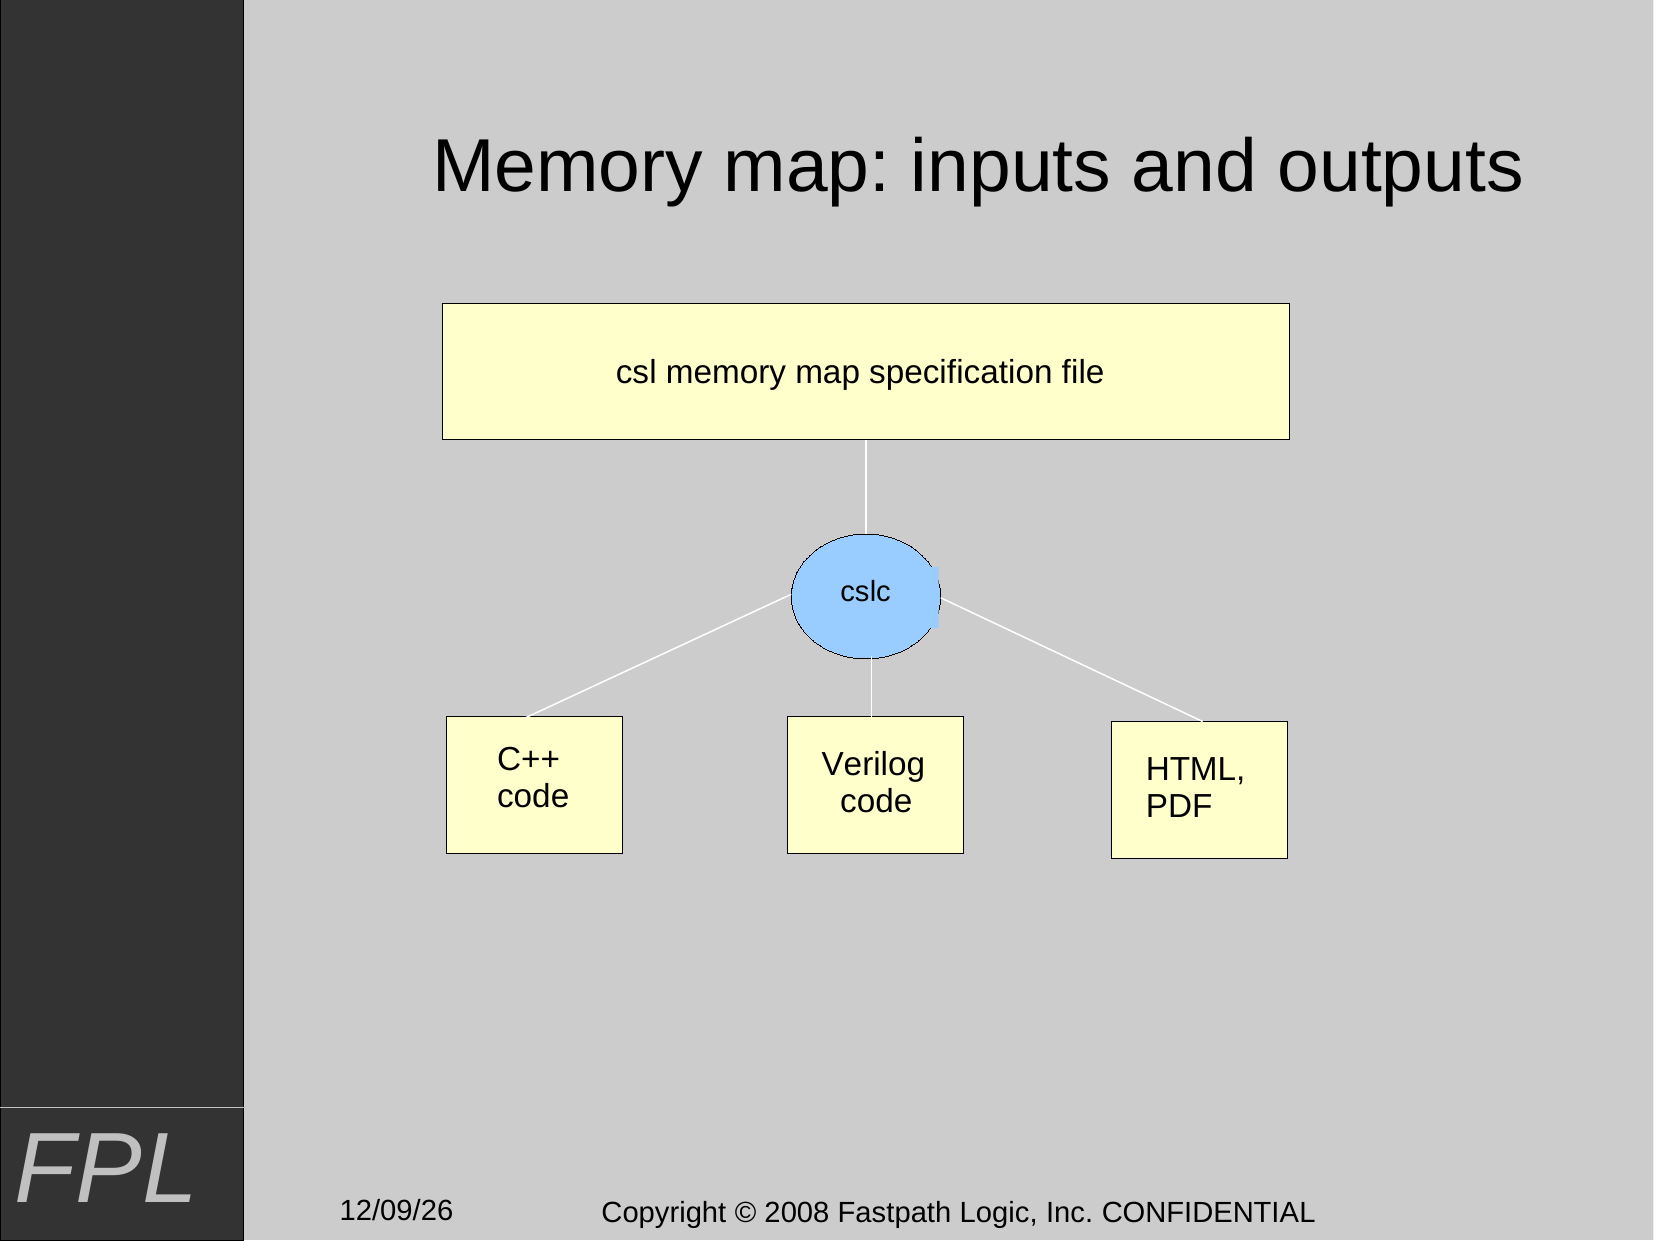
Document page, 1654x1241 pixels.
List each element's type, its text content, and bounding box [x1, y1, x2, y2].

text_box [787, 716, 964, 854]
text_box C++ code [482, 733, 596, 848]
title Memory map: inputs and outputs [427, 57, 1530, 274]
text_box [446, 716, 623, 854]
text_box [1111, 721, 1288, 859]
text_box [442, 303, 1290, 440]
text_box cslc [825, 567, 939, 628]
text_box [791, 534, 932, 659]
text_box csl memory map specification file [601, 345, 1122, 411]
text_box HTML, PDF [1131, 742, 1279, 857]
text_box Verilog code [806, 738, 955, 852]
